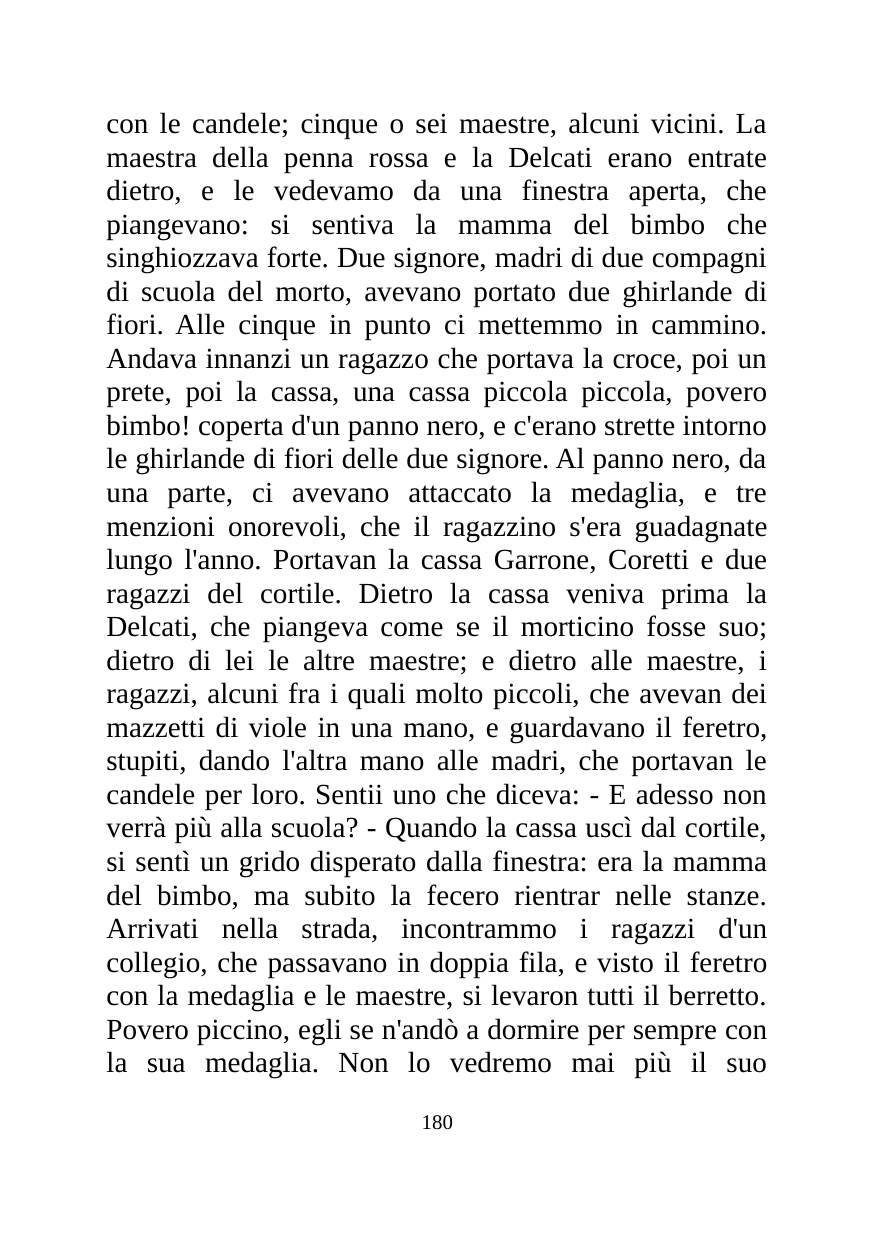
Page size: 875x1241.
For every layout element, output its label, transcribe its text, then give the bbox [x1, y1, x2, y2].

text con le candele; cinque o sei maestre, alcuni vicini. La maestra della penna rossa e la Delcati erano entrate dietro, e le vedevamo da una finestra aperta, che piangevano: si sentiva la mamma del bimbo che singhiozzava forte. Due signore, madri di due compagni di scuola del morto, avevano portato due ghirlande di fiori. Alle cinque in punto ci mettemmo in cammino. Andava innanzi un ragazzo che portava la croce, poi un prete, poi la cassa, una cassa piccola piccola, povero bimbo! coperta d'un panno nero, e c'erano strette intorno le ghirlande di fiori delle due signore. Al panno nero, da una parte, ci avevano attaccato la medaglia, e tre menzioni onorevoli, che il ragazzino s'era guadagnate lungo l'anno. Portavan la cassa Garrone, Coretti e due ragazzi del cortile. Dietro la cassa veniva prima la Delcati, che piangeva come se il morticino fosse suo; dietro di lei le altre maestre; e dietro alle maestre, i ragazzi, alcuni fra i quali molto piccoli, che avevan dei mazzetti di viole in una mano, e guardavano il feretro, stupiti, dando l'altra mano alle madri, che portavan le candele per loro. Sentii uno che diceva: - E adesso non verrà più alla scuola? - Quando la cassa uscì dal cortile, si sentì un grido disperato dalla finestra: era la mamma del bimbo, ma subito la fecero rientrar nelle stanze. Arrivati nella strada, incontrammo i ragazzi d'un collegio, che passavano in doppia fila, e visto il feretro con la medaglia e le maestre, si levaron tutti il berretto. Povero piccino, egli se n'andò a dormire per sempre con la sua medaglia. Non lo vedremo mai più il suo [106, 106, 768, 1079]
